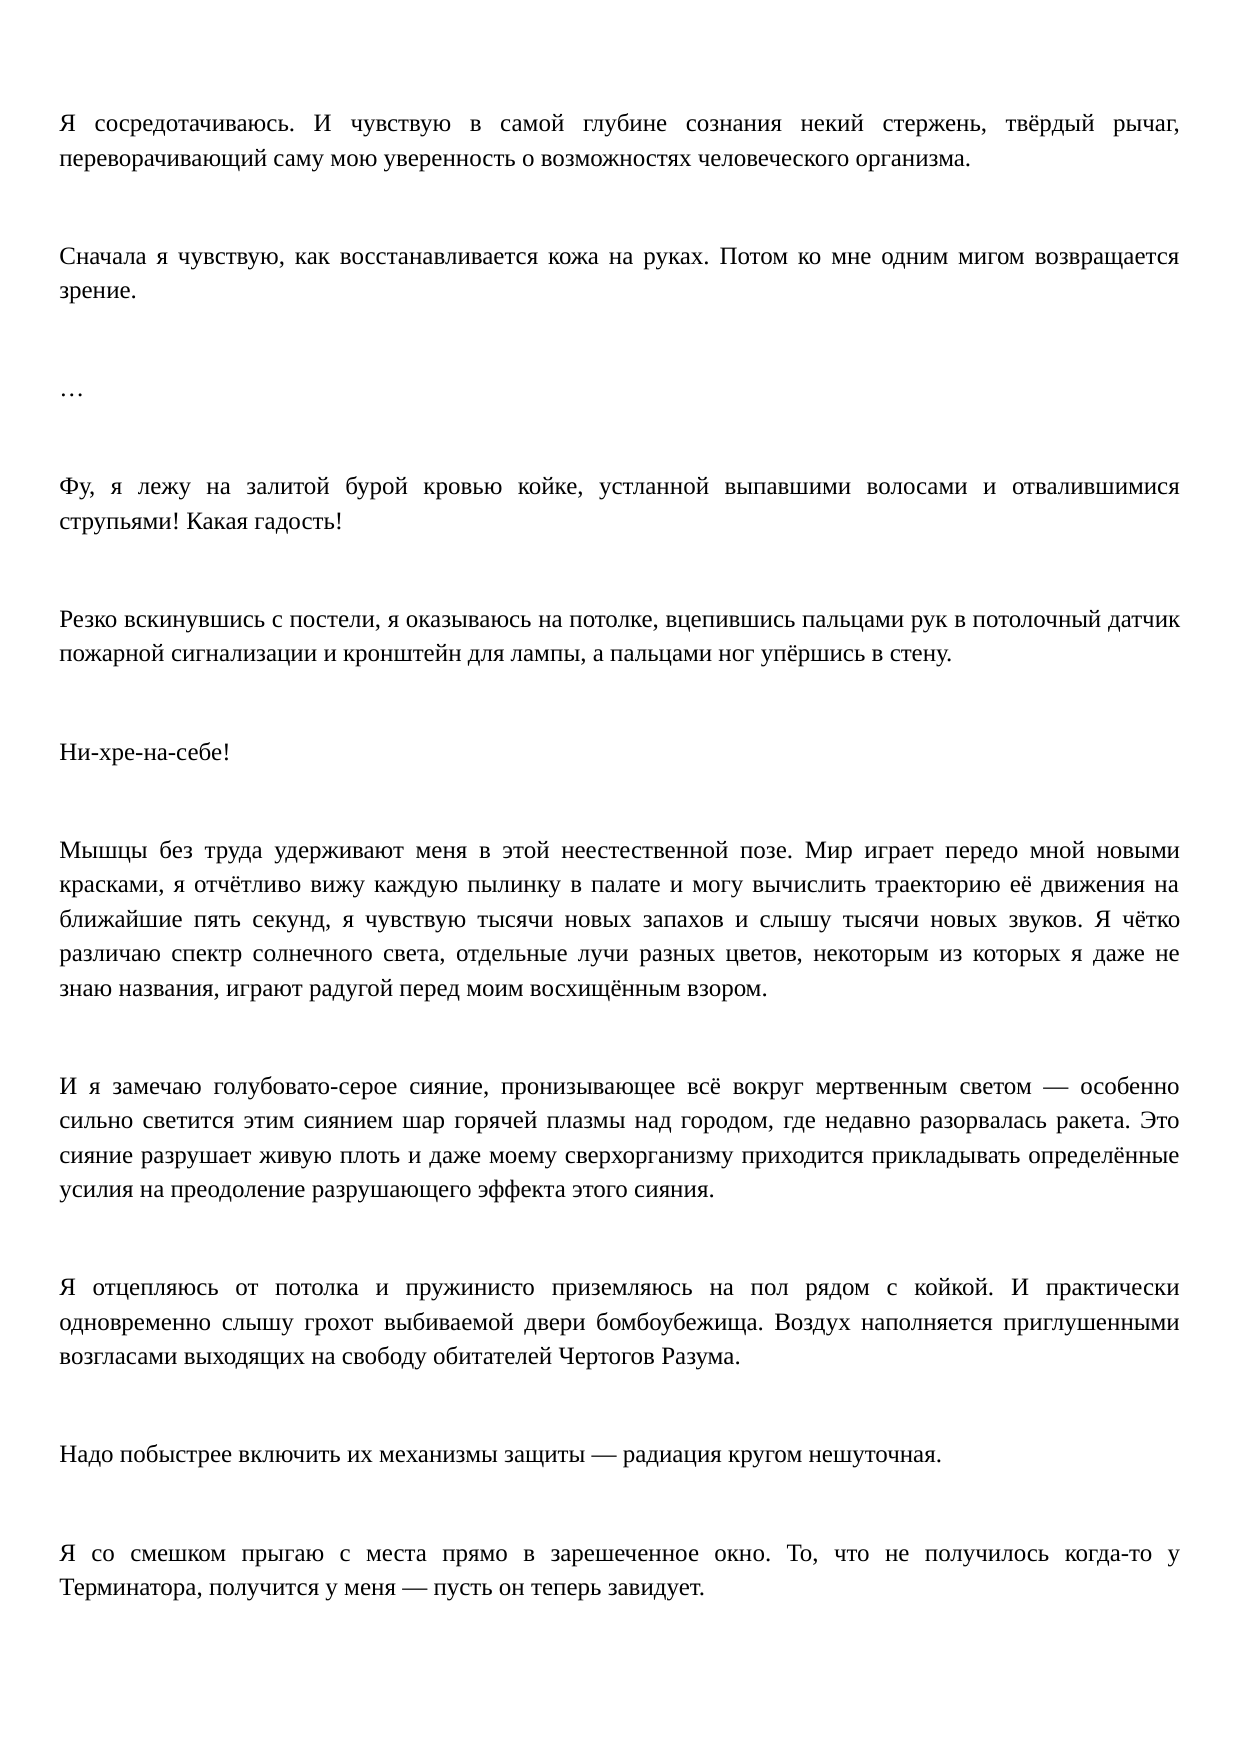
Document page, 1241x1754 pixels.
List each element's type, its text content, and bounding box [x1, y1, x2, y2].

text Мышцы без труда удерживают меня в этой неестественной позе. Мир играет передо мной новыми красками, я отчётливо вижу каждую пылинку в палате и могу вычислить траекторию её движения на ближайшие пять секунд, я чувствую тысячи новых запахов и слышу тысячи новых звуков. Я чётко различаю спектр солнечного света, отдельные лучи разных цветов, некоторым из которых я даже не знаю названия, играют радугой перед моим восхищённым взором. [59, 835, 1181, 1001]
text Ни-хре-на-себе! [59, 737, 1181, 765]
text Я отцепляюсь от потолка и пружинисто приземляюсь на пол рядом с койкой. И практически одновременно слышу грохот выбиваемой двери бомбоубежища. Воздух наполняется приглушенными возгласами выходящих на свободу обитателей Чертогов Разума. [59, 1272, 1181, 1370]
text Я со смешком прыгаю с места прямо в зарешеченное окно. То, что не получилось когда-то у Терминатора, получится у меня — пусть он теперь завидует. [59, 1538, 1181, 1601]
text И я замечаю голубовато-серое сияние, пронизывающее всё вокруг мертвенным светом — особенно сильно светится этим сиянием шар горячей плазмы над городом, где недавно разорвалась ракета. Это сияние разрушает живую плоть и даже моему сверхорганизму приходится прикладывать определённые усилия на преодоление разрушающего эффекта этого сияния. [59, 1071, 1181, 1203]
text … [59, 373, 1181, 402]
text Надо побыстрее включить их механизмы защиты — радиация кругом нешуточная. [59, 1439, 1181, 1468]
text Фу, я лежу на залитой бурой кровью койке, устланной выпавшими волосами и отвалившимися струпьями! Какая гадость! [59, 471, 1181, 535]
text Резко вскинувшись с постели, я оказываюсь на потолке, вцепившись пальцами рук в потолочный датчик пожарной сигнализации и кронштейн для лампы, а пальцами ног упёршись в стену. [59, 604, 1181, 667]
text Сначала я чувствую, как восстанавливается кожа на руках. Потом ко мне одним мигом возвращается зрение. [59, 241, 1181, 304]
text Я сосредотачиваюсь. И чувствую в самой глубине сознания некий стержень, твёрдый рычаг, переворачивающий саму мою уверенность о возможностях человеческого организма. [59, 108, 1181, 171]
